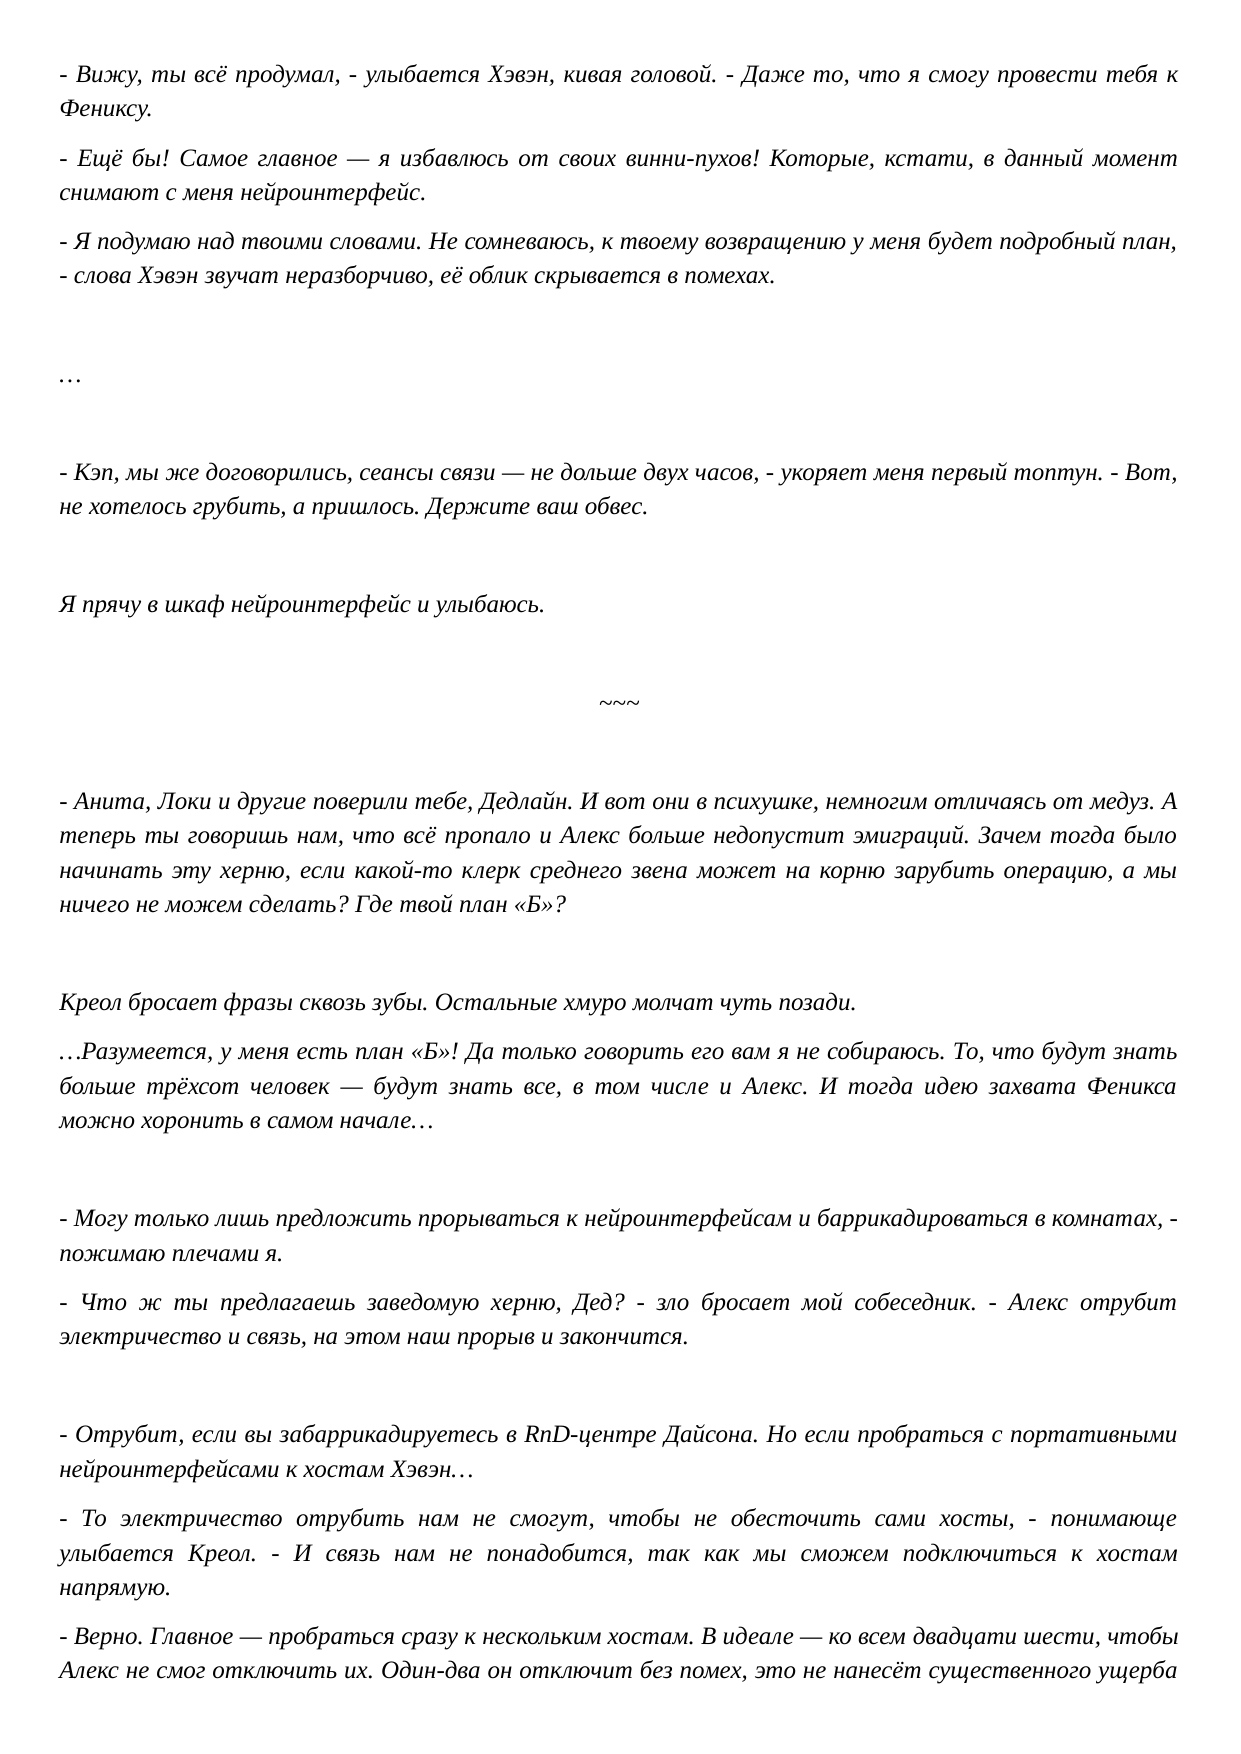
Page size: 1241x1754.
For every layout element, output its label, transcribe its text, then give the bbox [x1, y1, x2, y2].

text … [59, 359, 1181, 387]
text Я прячу в шкаф нейроинтерфейс и улыбаюсь. [59, 589, 1181, 618]
text - Я подумаю над твоими словами. Не сомневаюсь, к твоему возвращению у меня будет подробный план, - слова Хэвэн звучат неразборчиво, её облик скрывается в помехах. [59, 226, 1181, 289]
text - Что ж ты предлагаешь заведомую херню, Дед? - зло бросает мой собеседник. - Алекс отрубит электричество и связь, на этом наш прорыв и закончится. [59, 1287, 1181, 1350]
text - Могу только лишь предложить прорываться к нейроинтерфейсам и баррикадироваться в комнатах, - пожимаю плечами я. [59, 1203, 1181, 1267]
text - Отрубит, если вы забаррикадируетесь в RnD-центре Дайсона. Но если пробраться с портативными нейроинтерфейсами к хостам Хэвэн… [59, 1419, 1181, 1483]
text - Вижу, ты всё продумал, - улыбается Хэвэн, кивая головой. - Даже то, что я смогу провести тебя к Фениксу. [59, 59, 1181, 122]
text ~~~ [59, 688, 1181, 716]
text - То электричество отрубить нам не смогут, чтобы не обесточить сами хосты, - понимающе улыбается Креол. - И связь нам не понадобится, так как мы сможем подключиться к хостам напрямую. [59, 1503, 1181, 1601]
text - Анита, Локи и другие поверили тебе, Дедлайн. И вот они в психушке, немногим отличаясь от медуз. А теперь ты говоришь нам, что всё пропало и Алекс больше недопустит эмиграций. Зачем тогда было начинать эту херню, если какой-то клерк среднего звена может на корню зарубить операцию, а мы ничего не можем сделать? Где твой план «Б»? [59, 786, 1181, 918]
text - Ещё бы! Самое главное — я избавлюсь от своих винни-пухов! Которые, кстати, в данный момент снимают с меня нейроинтерфейс. [59, 143, 1181, 206]
text Креол бросает фразы сквозь зубы. Остальные хмуро молчат чуть позади. [59, 987, 1181, 1016]
text - Кэп, мы же договорились, сеансы связи — не дольше двух часов, - укоряет меня первый топтун. - Вот, не хотелось грубить, а пришлось. Держите ваш обвес. [59, 457, 1181, 520]
text …Разумеется, у меня есть план «Б»! Да только говорить его вам я не собираюсь. То, что будут знать больше трёхсот человек — будут знать все, в том числе и Алекс. И тогда идею захвата Феникса можно хоронить в самом начале… [59, 1036, 1181, 1134]
text - Верно. Главное — пробраться сразу к нескольким хостам. В идеале — ко всем двадцати шести, чтобы Алекс не смог отключить их. Один-два он отключит без помех, это не нанесёт существенного ущерба [59, 1621, 1181, 1684]
